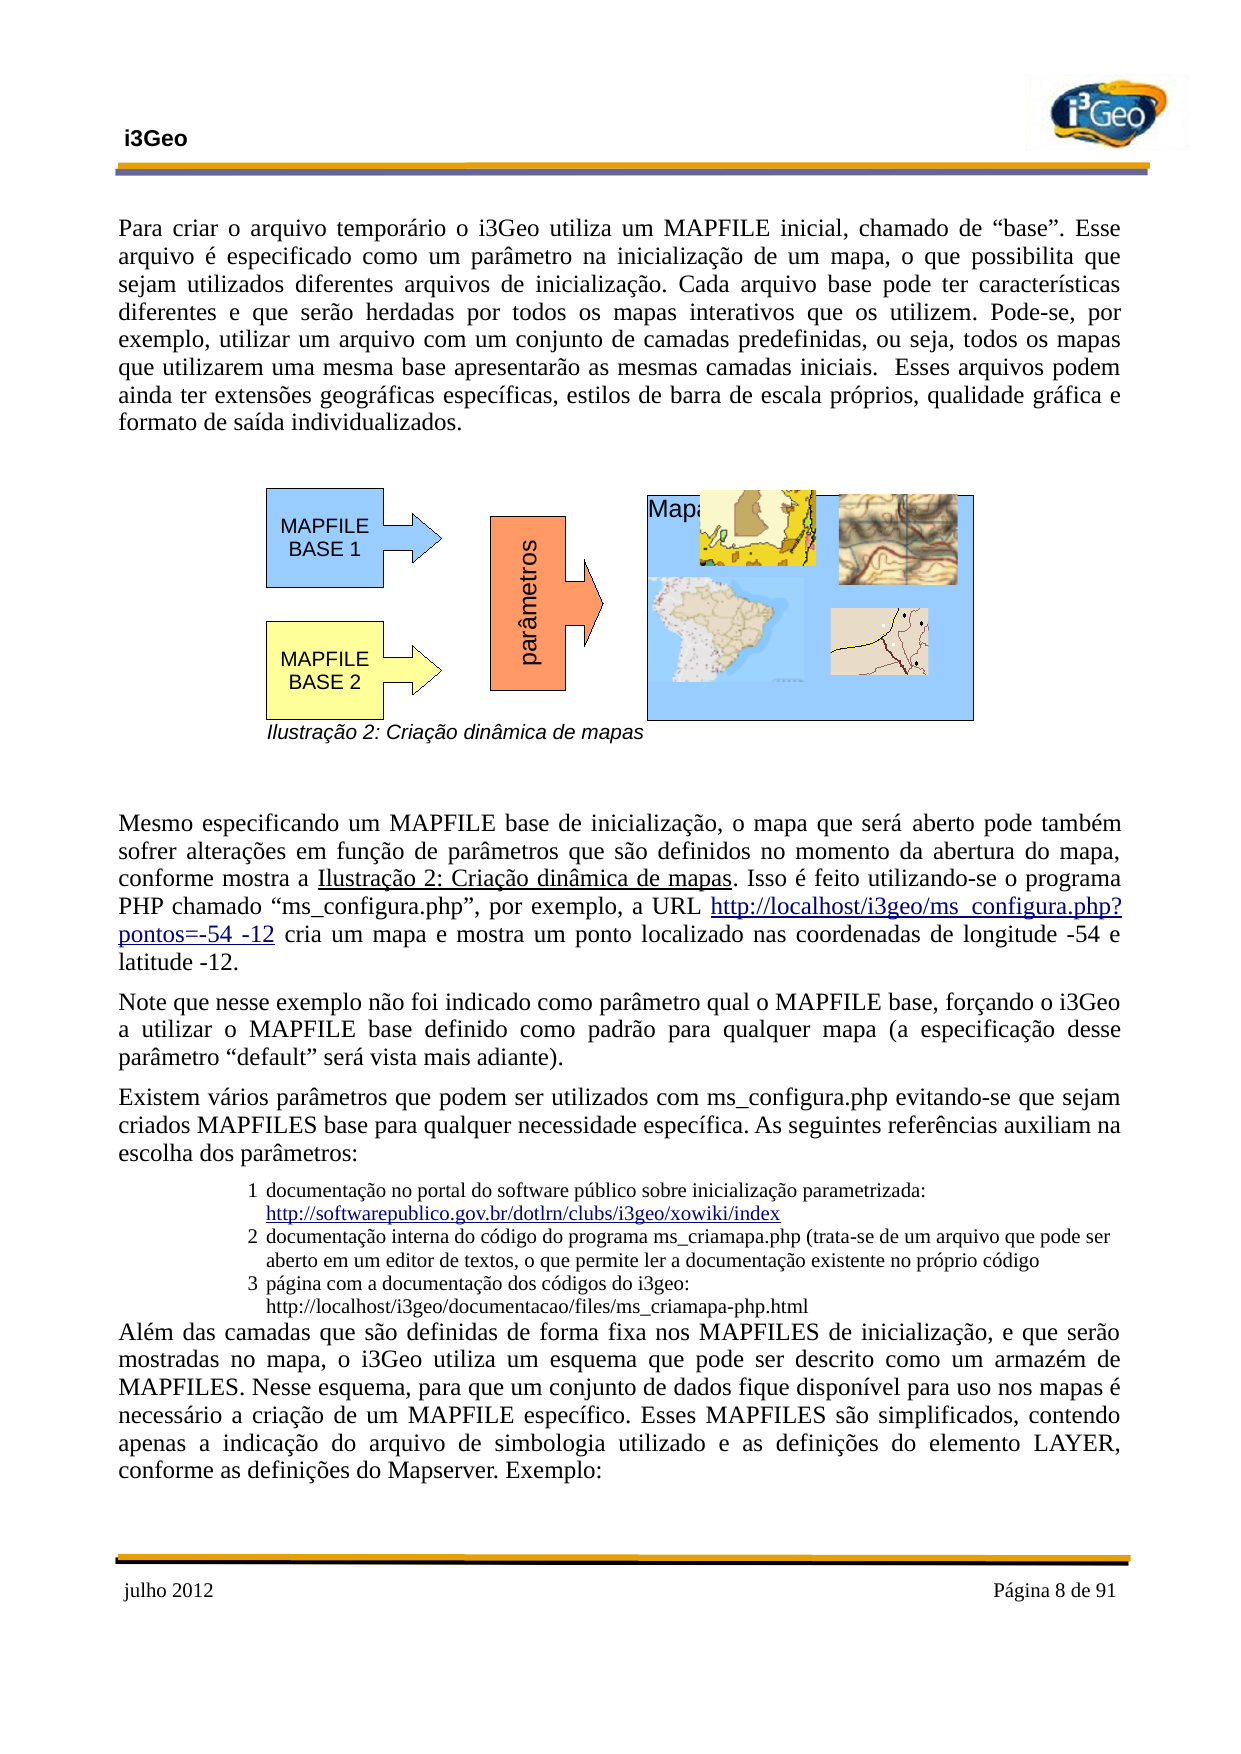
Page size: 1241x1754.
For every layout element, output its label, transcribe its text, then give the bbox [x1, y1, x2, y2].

picture [648, 577, 805, 682]
text Para criar o arquivo temporário o i3Geo utiliza um MAPFILE inicial, chamado de “base”. Esse arquivo é especificado como um parâmetro na inicialização de um mapa, o que possibilita que sejam utilizados diferentes arquivos de inicialização. Cada arquivo base pode ter características diferentes e que serão herdadas por todos os mapas interativos que os utilizem. Pode-se, por exemplo, utilizar um arquivo com um conjunto de camadas predefinidas, ou seja, todos os mapas que utilizarem uma mesma base apresentarão as mesmas camadas iniciais. Esses arquivos podem ainda ter extensões geográficas específicas, estilos de barra de escala próprios, qualidade gráfica e formato de saída individualizados. [118, 214, 1122, 436]
text Mesmo especificando um MAPFILE base de inicialização, o mapa que será aberto pode também sofrer alterações em função de parâmetros que são definidos no momento da abertura do mapa, conforme mostra a Ilustração 2: Criação dinâmica de mapas. Isso é feito utilizando-se o programa PHP chamado “ms_configura.php”, por exemplo, a URL http://localhost/i3geo/ms_configura.php?pontos=-54 -12 cria um mapa e mostra um ponto localizado nas coordenadas de longitude -54 e latitude -12. [118, 809, 1122, 975]
text Além das camadas que são definidas de forma fixa nos MAPFILES de inicialização, e que serão mostradas no mapa, o i3Geo utiliza um esquema que pode ser descrito como um armazém de MAPFILES. Nesse esquema, para que um conjunto de dados fique disponível para uso nos mapas é necessário a criação de um MAPFILE específico. Esses MAPFILES são simplificados, contendo apenas a indicação do arquivo de simbologia utilizado e as definições do elemento LAYER, conforme as definições do Mapserver. Exemplo: [118, 1318, 1122, 1484]
list documentação no portal do software público sobre inicialização parametrizada: http://softwarepublico.gov.br/dotlrn/clubs/i3geo/xowiki/index [242, 1179, 1122, 1225]
picture [1025, 74, 1191, 151]
picture [838, 494, 958, 585]
list documentação interna do código do programa ms_criamapa.php (trata-se de um arquivo que pode ser aberto em um editor de textos, o que permite ler a documentação existente no próprio código [242, 1225, 1122, 1272]
picture [830, 608, 929, 675]
text Existem vários parâmetros que podem ser utilizados com ms_configura.php evitando-se que sejam criados MAPFILES base para qualquer necessidade específica. As seguintes referências auxiliam na escolha dos parâmetros: [118, 1083, 1122, 1167]
list página com a documentação dos códigos do i3geo: http://localhost/i3geo/documentacao/files/ms_criamapa-php.html [242, 1272, 1122, 1318]
text Note que nesse exemplo não foi indicado como parâmetro qual o MAPFILE base, forçando o i3Geo a utilizar o MAPFILE base definido como padrão para qualquer mapa (a especificação desse parâmetro “default” será vista mais adiante). [118, 988, 1122, 1071]
picture [699, 490, 817, 566]
text Ilustração 2: Criação dinâmica de mapas [267, 489, 973, 744]
